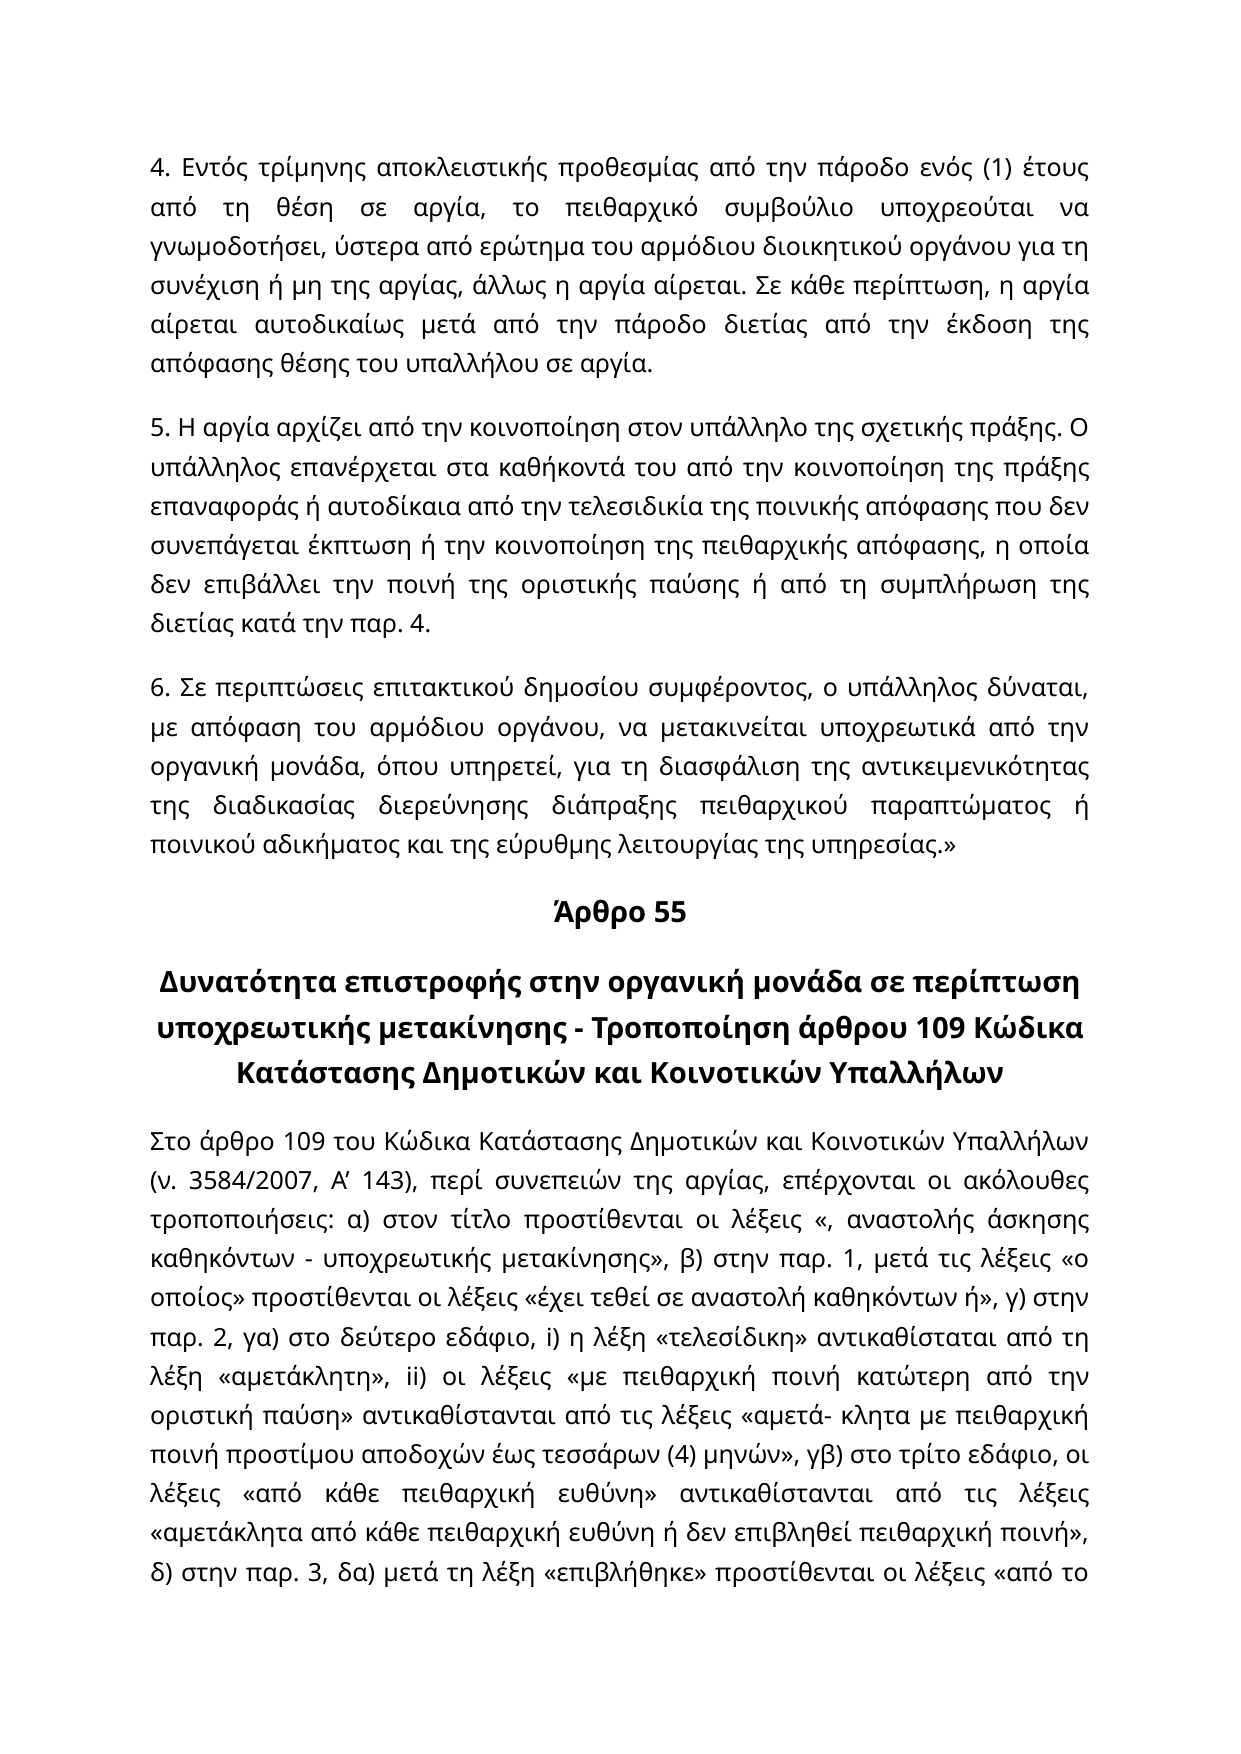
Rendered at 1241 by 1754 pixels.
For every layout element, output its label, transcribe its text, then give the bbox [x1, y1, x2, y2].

text 4. Εντός τρίμηνης αποκλειστικής προθεσμίας από την πάροδο ενός (1) έτους από τη θέση σε αργία, το πειθαρχικό συμβούλιο υποχρεούται να γνωμοδοτήσει, ύστερα από ερώτημα του αρμόδιου διοικητικού οργάνου για τη συνέχιση ή μη της αργίας, άλλως η αργία αίρεται. Σε κάθε περίπτωση, η αργία αίρεται αυτοδικαίως μετά από την πάροδο διετίας από την έκδοση της απόφασης θέσης του υπαλλήλου σε αργία. [150, 150, 1090, 380]
text 6. Σε περιπτώσεις επιτακτικού δημοσίου συμφέροντος, ο υπάλληλος δύναται, με απόφαση του αρμόδιου οργάνου, να μετακινείται υποχρεωτικά από την οργανική μονάδα, όπου υπηρετεί, για τη διασφάλιση της αντικειμενικότητας της διαδικασίας διερεύνησης διάπραξης πειθαρχικού παραπτώματος ή ποινικού αδικήματος και της εύρυθμης λειτουργίας της υπηρεσίας.» [150, 670, 1090, 861]
subtitle Δυνατότητα επιστροφής στην οργανική μονάδα σε περίπτωση υποχρεωτικής μετακίνησης - Τροποποίηση άρθρου 109 Κώδικα Κατάστασης Δημοτικών και Κοινοτικών Υπαλλήλων [150, 961, 1090, 1092]
text 5. Η αργία αρχίζει από την κοινοποίηση στον υπάλληλο της σχετικής πράξης. Ο υπάλληλος επανέρχεται στα καθήκοντά του από την κοινοποίηση της πράξης επαναφοράς ή αυτοδίκαια από την τελεσιδικία της ποινικής απόφασης που δεν συνεπάγεται έκπτωση ή την κοινοποίηση της πειθαρχικής απόφασης, η οποία δεν επιβάλλει την ποινή της οριστικής παύσης ή από τη συμπλήρωση της διετίας κατά την παρ. 4. [150, 410, 1090, 640]
text Στο άρθρο 109 του Κώδικα Κατάστασης Δημοτικών και Κοινοτικών Υπαλλήλων (ν. 3584/2007, Α’ 143), περί συνεπειών της αργίας, επέρχονται οι ακόλουθες τροποποιήσεις: α) στον τίτλο προστίθενται οι λέξεις «, αναστολής άσκησης καθηκόντων - υποχρεωτικής μετακίνησης», β) στην παρ. 1, μετά τις λέξεις «ο οποίος» προστίθενται οι λέξεις «έχει τεθεί σε αναστολή καθηκόντων ή», γ) στην παρ. 2, γα) στο δεύτερο εδάφιο, i) η λέξη «τελεσίδικη» αντικαθίσταται από τη λέξη «αμετάκλητη», ii) οι λέξεις «με πειθαρχική ποινή κατώτερη από την οριστική παύση» αντικαθίστανται από τις λέξεις «αμετά- κλητα με πειθαρχική ποινή προστίμου αποδοχών έως τεσσάρων (4) μηνών», γβ) στο τρίτο εδάφιο, οι λέξεις «από κάθε πειθαρχική ευθύνη» αντικαθίστανται από τις λέξεις «αμετάκλητα από κάθε πειθαρχική ευθύνη ή δεν επιβληθεί πειθαρχική ποινή», δ) στην παρ. 3, δα) μετά τη λέξη «επιβλήθηκε» προστίθενται οι λέξεις «από το [150, 1123, 1090, 1588]
subtitle Άρθρο 55 [150, 891, 1090, 931]
